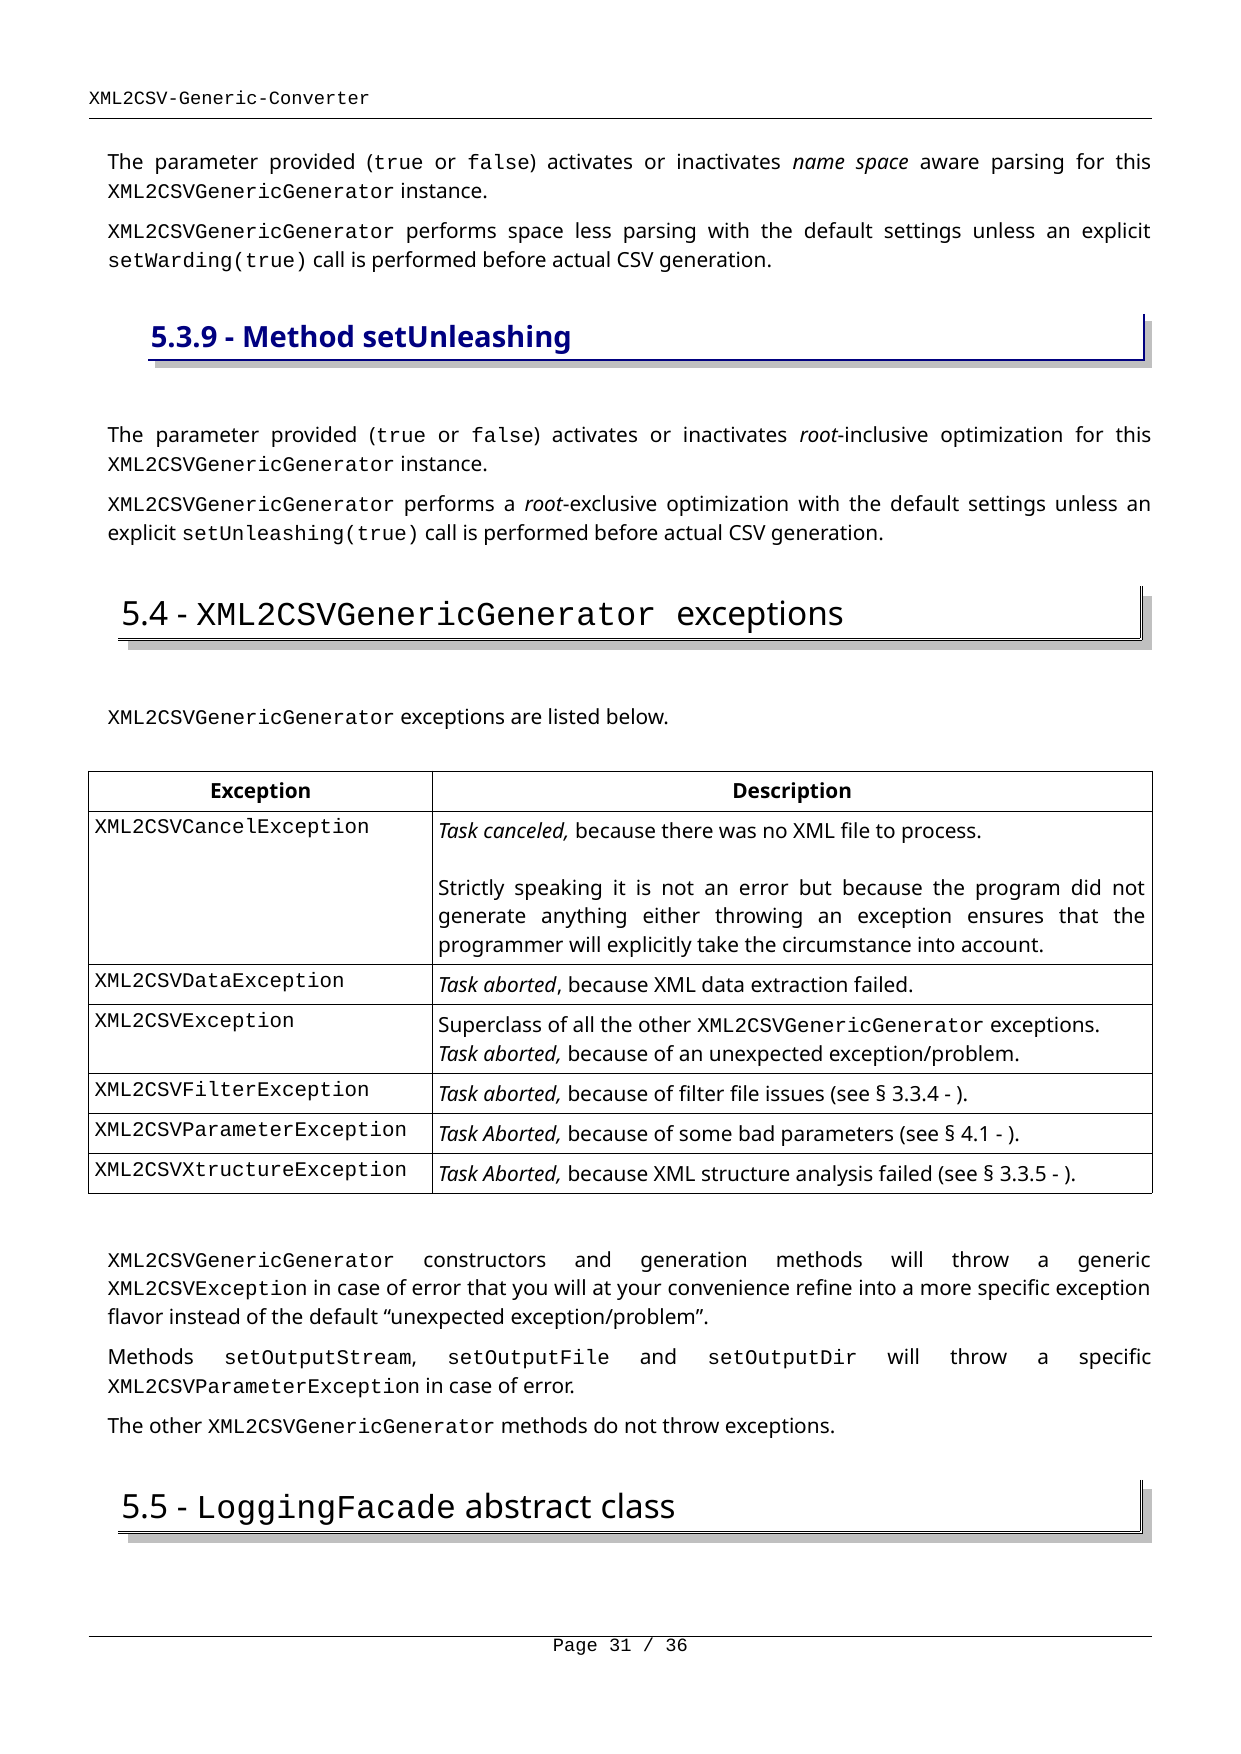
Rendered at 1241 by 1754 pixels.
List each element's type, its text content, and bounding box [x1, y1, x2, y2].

table_cell Task aborted, because XML data extraction failed. [433, 965, 1152, 1004]
text XML2CSVGenericGenerator performs space less parsing with the default settings unless an explicit setWarding(true) call is performed before actual CSV generation. [107, 216, 1152, 273]
table_cell Task canceled, because there was no XML file to process. Strictly speaking it is not an error but because the program did not generate anything either throwing an exception ensures that the programmer will explicitly take the circumstance into account. [433, 812, 1152, 964]
subtitle Method setUnleashing [148, 314, 1143, 359]
text XML2CSVGenericGenerator performs a root-exclusive optimization with the default settings unless an explicit setUnleashing(true) call is performed before actual CSV generation. [107, 489, 1152, 546]
table_cell XML2CSVDataException [89, 965, 432, 1004]
table_cell Task Aborted, because XML structure analysis failed (see § 3.3.5 - ). [433, 1154, 1152, 1193]
text The parameter provided (true or false) activates or inactivates root-inclusive optimization for this XML2CSVGenericGenerator instance. [107, 420, 1152, 477]
table_cell XML2CSVXtructureException [89, 1154, 432, 1193]
text The parameter provided (true or false) activates or inactivates name space aware parsing for this XML2CSVGenericGenerator instance. [107, 147, 1152, 204]
text The other XML2CSVGenericGenerator methods do not throw exceptions. [107, 1411, 1152, 1439]
table_cell XML2CSVFilterException [89, 1074, 432, 1113]
text XML2CSVGenericGenerator constructors and generation methods will throw a generic XML2CSVException in case of error that you will at your convenience refine into a more specific exception flavor instead of the default “unexpected exception/problem”. [107, 1245, 1152, 1330]
subtitle XML2CSVGenericGenerator exceptions [118, 586, 1142, 640]
table_cell XML2CSVParameterException [89, 1114, 432, 1153]
table_cell Task aborted, because of filter file issues (see § 3.3.4 - ). [433, 1074, 1152, 1113]
subtitle LoggingFacade abstract class [118, 1480, 1142, 1533]
text XML2CSVGenericGenerator exceptions are listed below. [107, 702, 1152, 730]
table_cell Task Aborted, because of some bad parameters (see § 4.1 - ). [433, 1114, 1152, 1153]
table_cell Superclass of all the other XML2CSVGenericGenerator exceptions. Task aborted, because of an unexpected exception/problem. [433, 1005, 1152, 1073]
table_header Exception [89, 772, 432, 811]
table_cell XML2CSVException [89, 1005, 432, 1073]
table_cell XML2CSVCancelException [89, 812, 432, 964]
text Methods setOutputStream, setOutputFile and setOutputDir will throw a specific XML2CSVParameterException in case of error. [107, 1342, 1152, 1399]
table_header Description [433, 772, 1152, 811]
